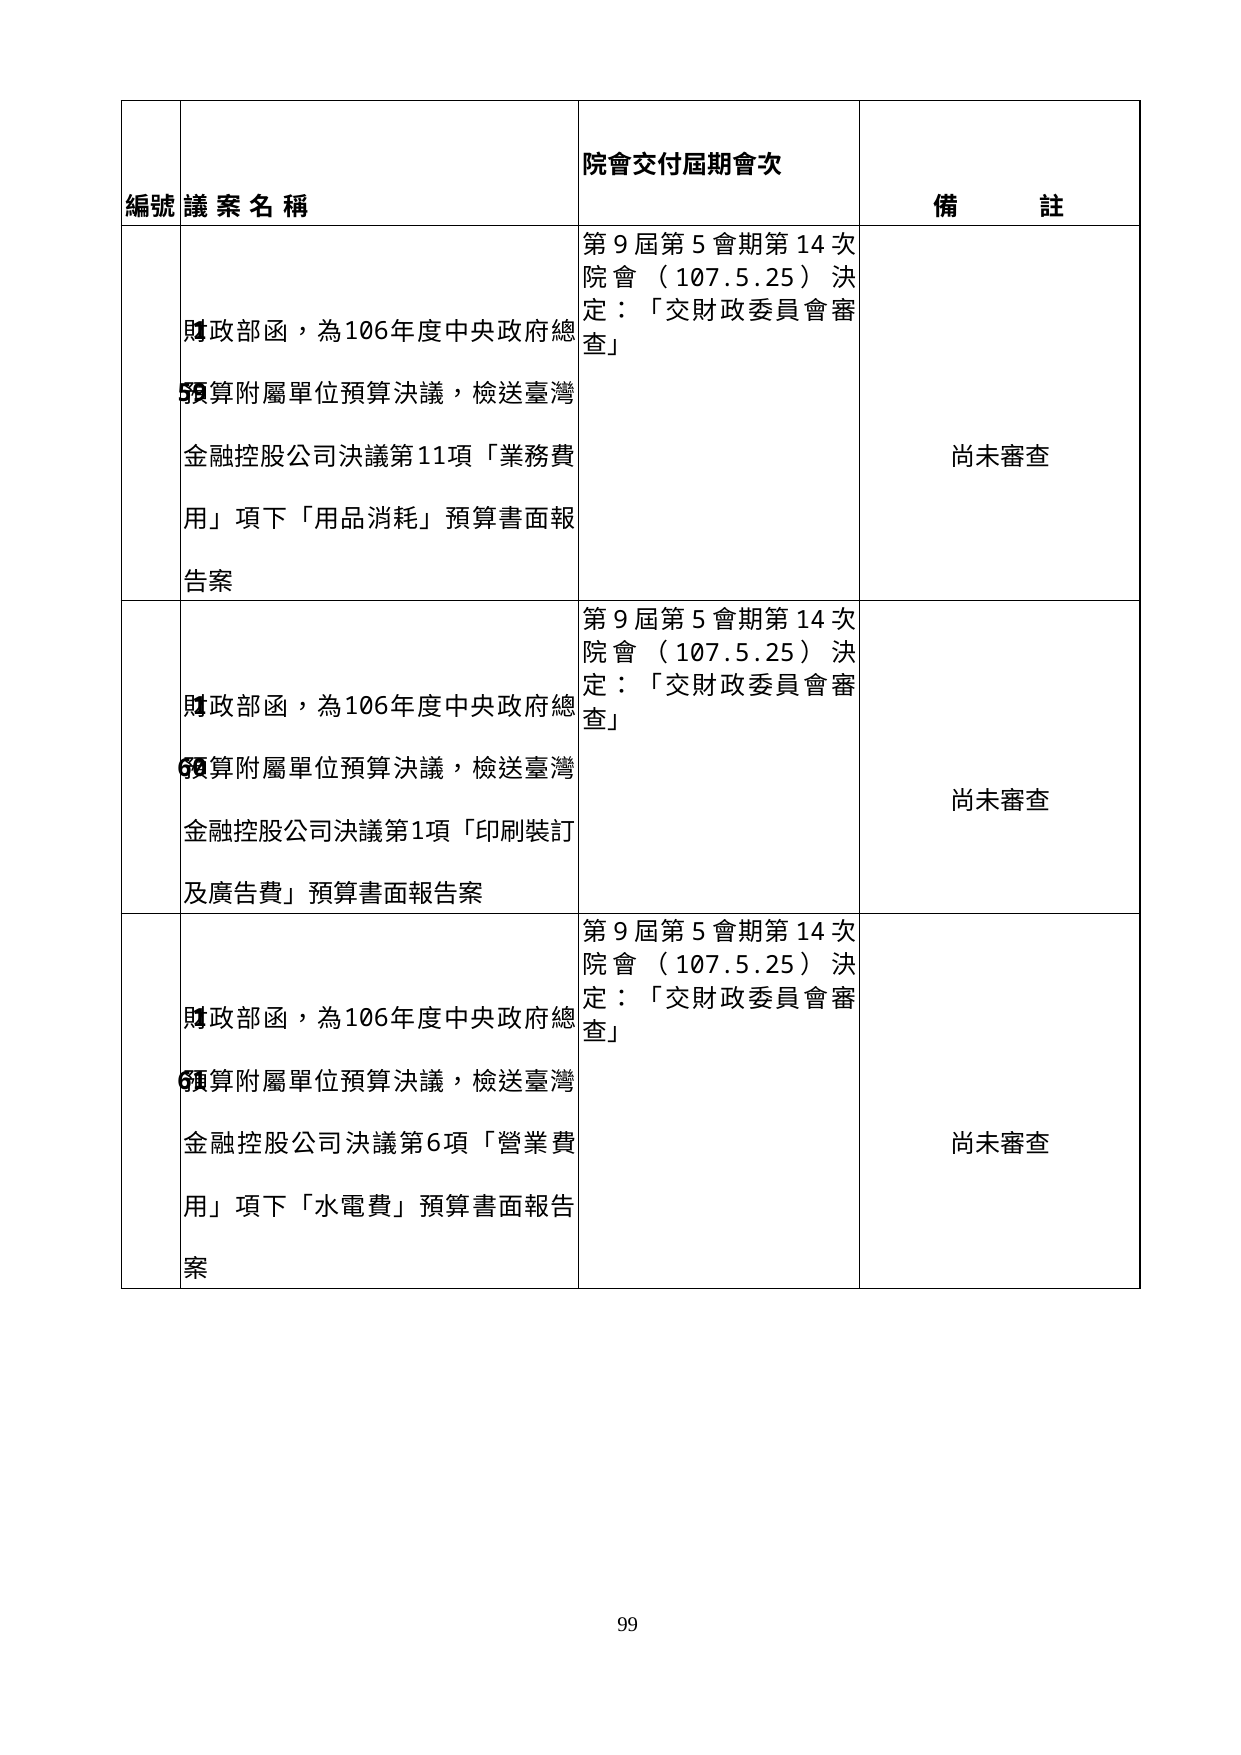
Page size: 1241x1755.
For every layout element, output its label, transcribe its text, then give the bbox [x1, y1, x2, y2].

table_cell 尚未審查 [860, 226, 1139, 600]
table_cell 財政部函，為106年度中央政府總預算附屬單位預算決議，檢送臺灣金融控股公司決議第6項「營業費用」項下「水電費」預算書面報告案 [181, 914, 578, 1288]
table_cell 第9屆第5會期第14次院會（107.5.25）決定：「交財政委員會審查」 [579, 914, 859, 1288]
table_header 議案名稱 [181, 101, 578, 225]
table_cell [122, 914, 180, 1288]
table_cell 第9屆第5會期第14次院會（107.5.25）決定：「交財政委員會審查」 [579, 601, 859, 913]
table_cell 尚未審查 [860, 914, 1139, 1288]
table_header 編號 [122, 101, 180, 225]
table_cell 第9屆第5會期第14次院會（107.5.25）決定：「交財政委員會審查」 [579, 226, 859, 600]
table_cell 財政部函，為106年度中央政府總預算附屬單位預算決議，檢送臺灣金融控股公司決議第11項「業務費用」項下「用品消耗」預算書面報告案 [181, 226, 578, 600]
table_cell [122, 226, 180, 600]
table_header 院會交付屆期會次 [579, 101, 859, 225]
table_cell 財政部函，為106年度中央政府總預算附屬單位預算決議，檢送臺灣金融控股公司決議第1項「印刷裝訂及廣告費」預算書面報告案 [181, 601, 578, 913]
table_cell 尚未審查 [860, 601, 1139, 913]
table_header 備 註 [860, 101, 1139, 225]
table_cell [122, 601, 180, 913]
